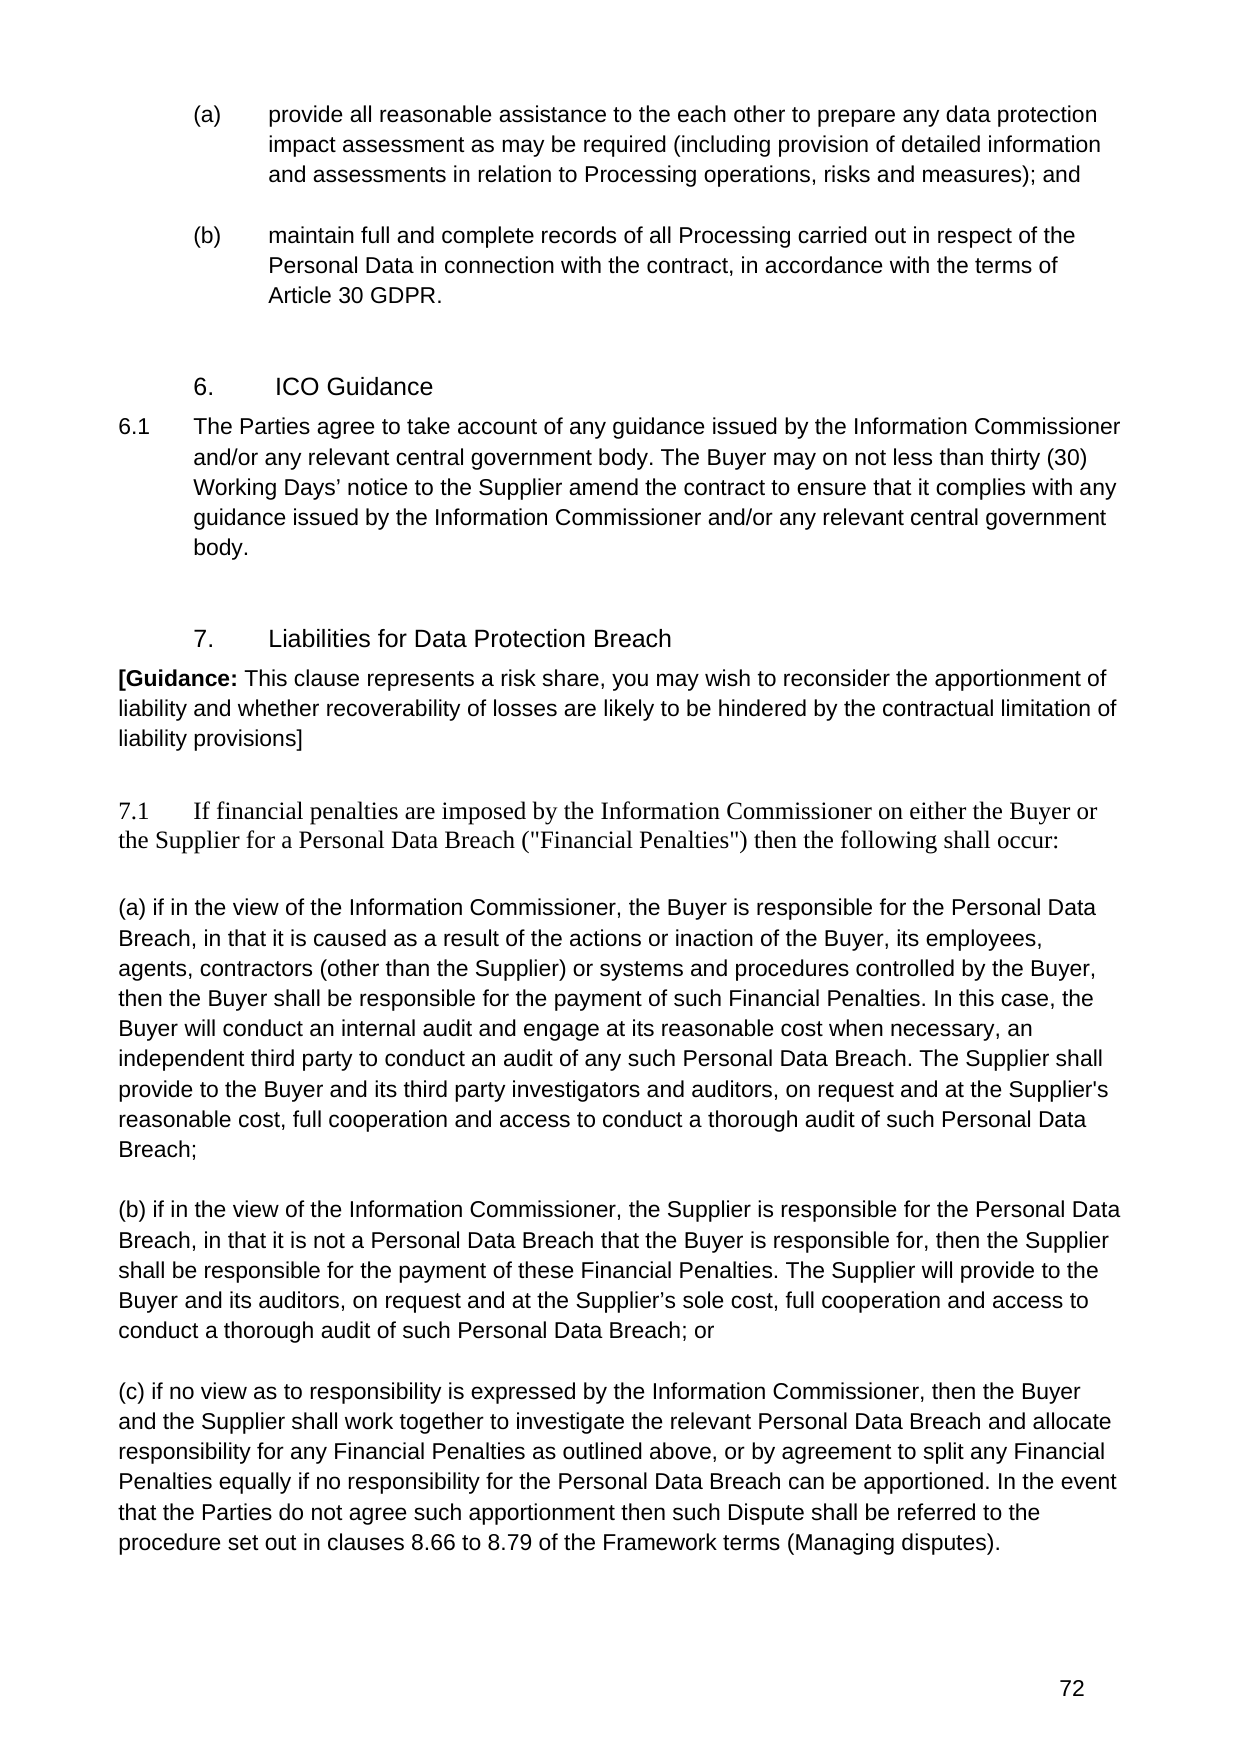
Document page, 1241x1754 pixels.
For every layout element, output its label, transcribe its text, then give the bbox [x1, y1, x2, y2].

subtitle 6. ICO Guidance [118, 372, 1122, 401]
text 6.1 The Parties agree to take account of any guidance issued by the Information Commissioner and/or any relevant central government body. The Buyer may on not less than thirty (30) Working Days’ notice to the Supplier amend the contract to ensure that it complies with any guidance issued by the Information Commissioner and/or any relevant central government body. [118, 413, 1122, 560]
text (a) provide all reasonable assistance to the each other to prepare any data protection impact assessment as may be required (including provision of detailed information and assessments in relation to Processing operations, risks and measures); and [193, 101, 1122, 188]
text (b) maintain full and complete records of all Processing carried out in respect of the Personal Data in connection with the contract, in accordance with the terms of Article 30 GDPR. [193, 222, 1122, 309]
text (c) if no view as to responsibility is expressed by the Information Commissioner, then the Buyer and the Supplier shall work together to investigate the relevant Personal Data Breach and allocate responsibility for any Financial Penalties as outlined above, or by agreement to split any Financial Penalties equally if no responsibility for the Personal Data Breach can be apportioned. In the event that the Parties do not agree such apportionment then such Dispute shall be referred to the procedure set out in clauses 8.66 to 8.79 of the Framework terms (Managing disputes). [118, 1378, 1122, 1555]
text (b) if in the view of the Information Commissioner, the Supplier is responsible for the Personal Data Breach, in that it is not a Personal Data Breach that the Buyer is responsible for, then the Supplier shall be responsible for the payment of these Financial Penalties. The Supplier will provide to the Buyer and its auditors, on request and at the Supplier’s sole cost, full cooperation and access to conduct a thorough audit of such Personal Data Breach; or [118, 1196, 1122, 1344]
subtitle 7. Liabilities for Data Protection Breach [118, 624, 1122, 652]
text 7.1 If financial penalties are imposed by the Information Commissioner on either the Buyer or the Supplier for a Personal Data Breach ("Financial Penalties") then the following shall occur: [118, 796, 1122, 854]
text [Guidance: This clause represents a risk share, you may wish to reconsider the apportionment of liability and whether recoverability of losses are likely to be hindered by the contractual limitation of liability provisions] [118, 665, 1122, 752]
text (a) if in the view of the Information Commissioner, the Buyer is responsible for the Personal Data Breach, in that it is caused as a result of the actions or inaction of the Buyer, its employees, agents, contractors (other than the Supplier) or systems and procedures controlled by the Buyer, then the Buyer shall be responsible for the payment of such Financial Penalties. In this case, the Buyer will conduct an internal audit and engage at its reasonable cost when necessary, an independent third party to conduct an audit of any such Personal Data Breach. The Supplier shall provide to the Buyer and its third party investigators and auditors, on request and at the Supplier's reasonable cost, full cooperation and access to conduct a thorough audit of such Personal Data Breach; [118, 894, 1122, 1162]
